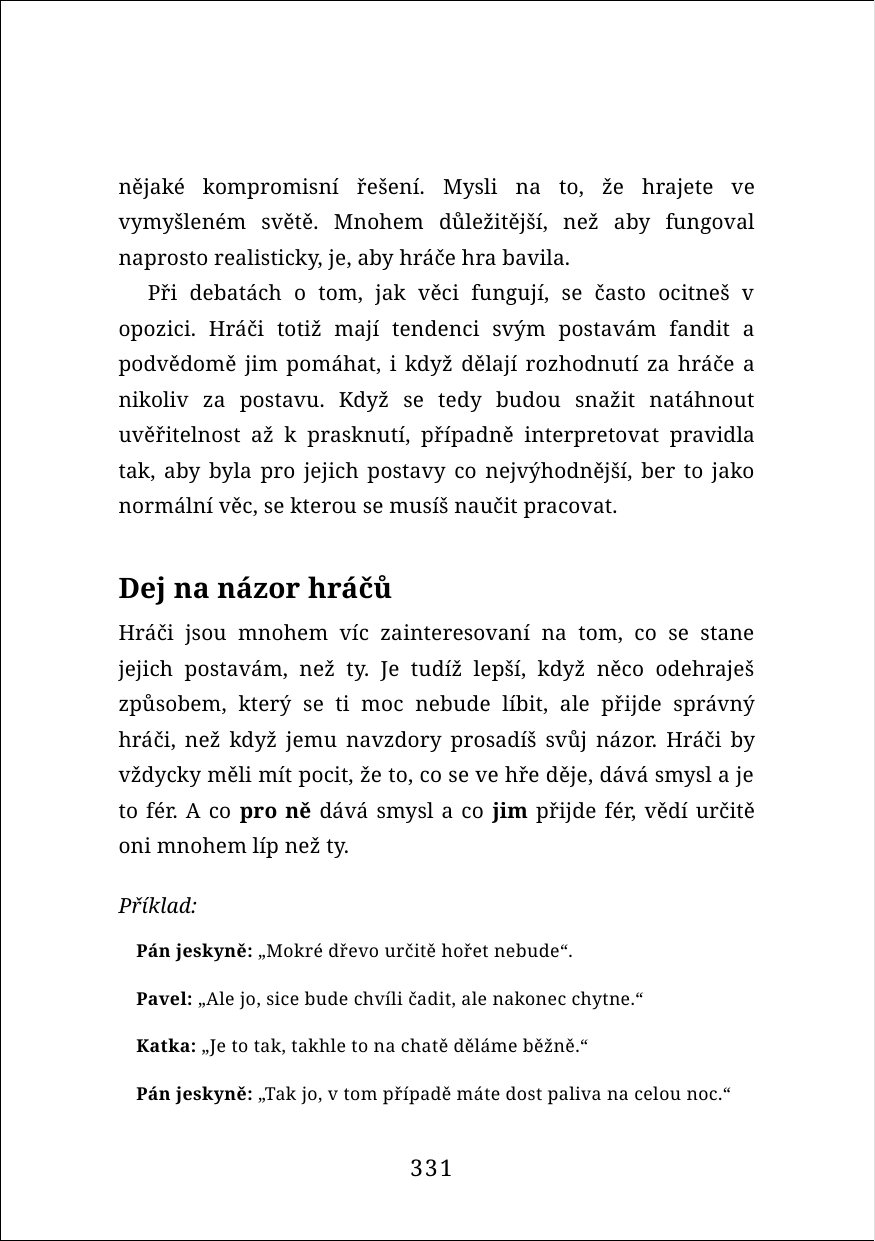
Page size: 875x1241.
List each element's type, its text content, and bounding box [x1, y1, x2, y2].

text Katka: „Je to tak, takhle to na chatě děláme běžně.“ [136, 1034, 756, 1058]
text nějaké kompromisní řešení. Mysli na to, že hrajete ve vymyšleném světě. Mnohem důležitější, než aby fungoval naprosto realisticky, je, aby hráče hra bavila. Při debatách o tom, jak věci fungují, se často ocitneš v opozici. Hráči totiž mají tendenci svým postavám fandit a podvědomě jim pomáhat, i když dělají rozhodnutí za hráče a nikoliv za postavu. Když se tedy budou snažit natáhnout uvěřitelnost až k prasknutí, případně interpretovat pravidla tak, aby byla pro jejich postavy co nejvýhodnější, ber to jako normální věc, se kterou se musíš naučit pracovat. [118, 172, 756, 520]
subtitle Dej na názor hráčů [118, 568, 756, 607]
text Pavel: „Ale jo, sice bude chvíli čadit, ale nakonec chytne.“ [136, 986, 756, 1010]
text Hráči jsou mnohem víc zainteresovaní na tom, co se stane jejich postavám, než ty. Je tudíž lepší, když něco odehraješ způsobem, který se ti moc nebude líbit, ale přijde správný hráči, než když jemu navzdory prosadíš svůj názor. Hráči by vždycky měli mít pocit, že to, co se ve hře děje, dává smysl a je to fér. A co pro ně dává smysl a co jim přijde fér, vědí určitě oni mnohem líp než ty. [118, 618, 756, 860]
text Pán jeskyně: „Mokré dřevo určitě hořet nebude“. [136, 938, 756, 962]
text Příklad: [118, 891, 756, 919]
text Pán jeskyně: „Tak jo, v tom případě máte dost paliva na celou noc.“ [136, 1082, 756, 1106]
